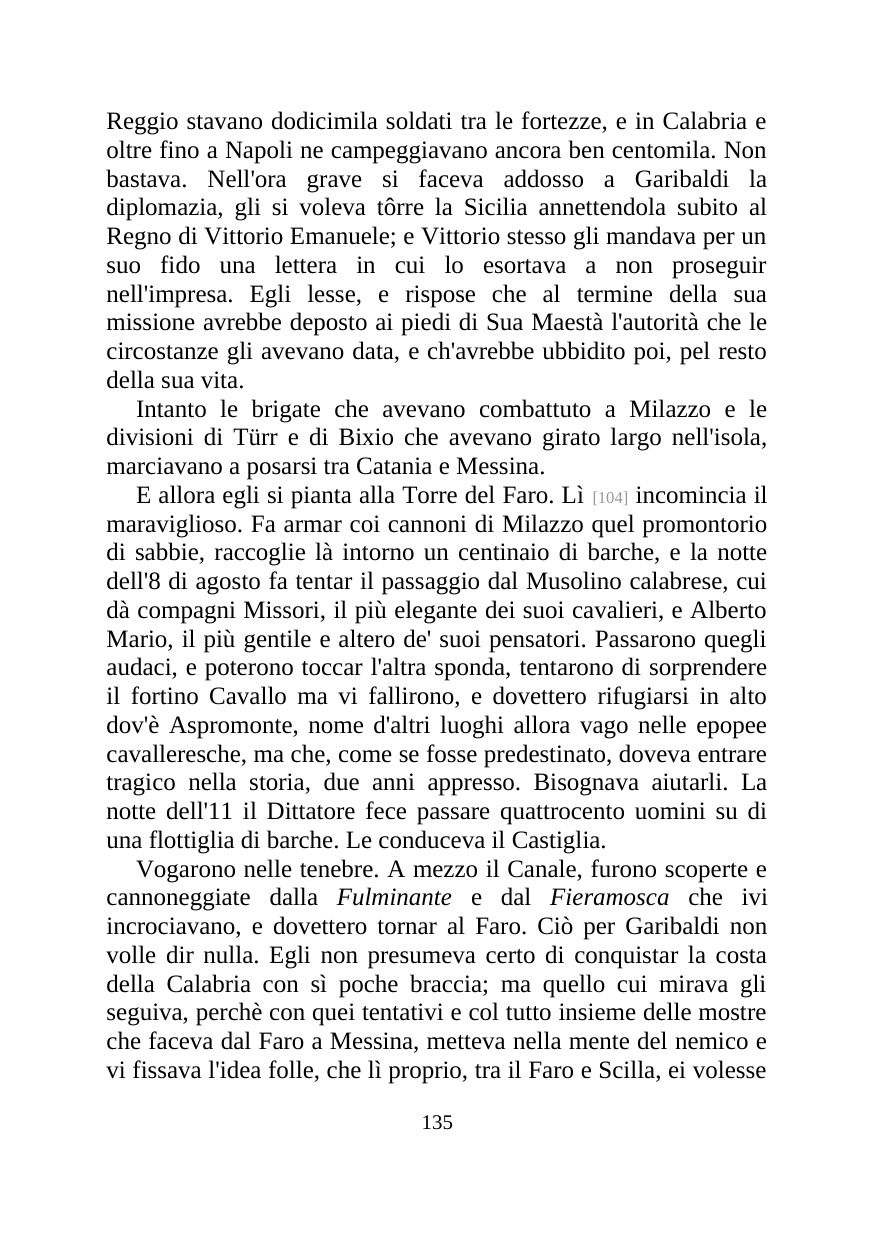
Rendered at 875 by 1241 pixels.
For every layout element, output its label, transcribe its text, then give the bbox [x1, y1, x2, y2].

text Vogarono nelle tenebre. A mezzo il Canale, furono scoperte e cannoneggiate dalla Fulminante e dal Fieramosca che ivi incrociavano, e dovettero tornar al Faro. Ciò per Garibaldi non volle dir nulla. Egli non presumeva certo di conquistar la costa della Calabria con sì poche braccia; ma quello cui mirava gli seguiva, perchè con quei tentativi e col tutto insieme delle mostre che faceva dal Faro a Messina, metteva nella mente del nemico e vi fissava l'idea folle, che lì proprio, tra il Faro e Scilla, ei volesse [106, 854, 768, 1084]
text E allora egli si pianta alla Torre del Faro. Lì [104] incomincia il maraviglioso. Fa armar coi cannoni di Milazzo quel promontorio di sabbie, raccoglie là intorno un centinaio di barche, e la notte dell'8 di agosto fa tentar il passaggio dal Musolino calabrese, cui dà compagni Missori, il più elegante dei suoi cavalieri, e Alberto Mario, il più gentile e altero de' suoi pensatori. Passarono quegli audaci, e poterono toccar l'altra sponda, tentarono di sorprendere il fortino Cavallo ma vi fallirono, e dovettero rifugiarsi in alto dov'è Aspromonte, nome d'altri luoghi allora vago nelle epopee cavalleresche, ma che, come se fosse predestinato, doveva entrare tragico nella storia, due anni appresso. Bisognava aiutarli. La notte dell'11 il Dittatore fece passare quattrocento uomini su di una flottiglia di barche. Le conduceva il Castiglia. [106, 480, 768, 854]
text Reggio stavano dodicimila soldati tra le fortezze, e in Calabria e oltre fino a Napoli ne campeggiavano ancora ben centomila. Non bastava. Nell'ora grave si faceva addosso a Garibaldi la diplomazia, gli si voleva tôrre la Sicilia annettendola subito al Regno di Vittorio Emanuele; e Vittorio stesso gli mandava per un suo fido una lettera in cui lo esortava a non proseguir nell'impresa. Egli lesse, e rispose che al termine della sua missione avrebbe deposto ai piedi di Sua Maestà l'autorità che le circostanze gli avevano data, e ch'avrebbe ubbidito poi, pel resto della sua vita. [106, 106, 768, 394]
text Intanto le brigate che avevano combattuto a Milazzo e le divisioni di Türr e di Bixio che avevano girato largo nell'isola, marciavano a posarsi tra Catania e Messina. [106, 394, 768, 480]
